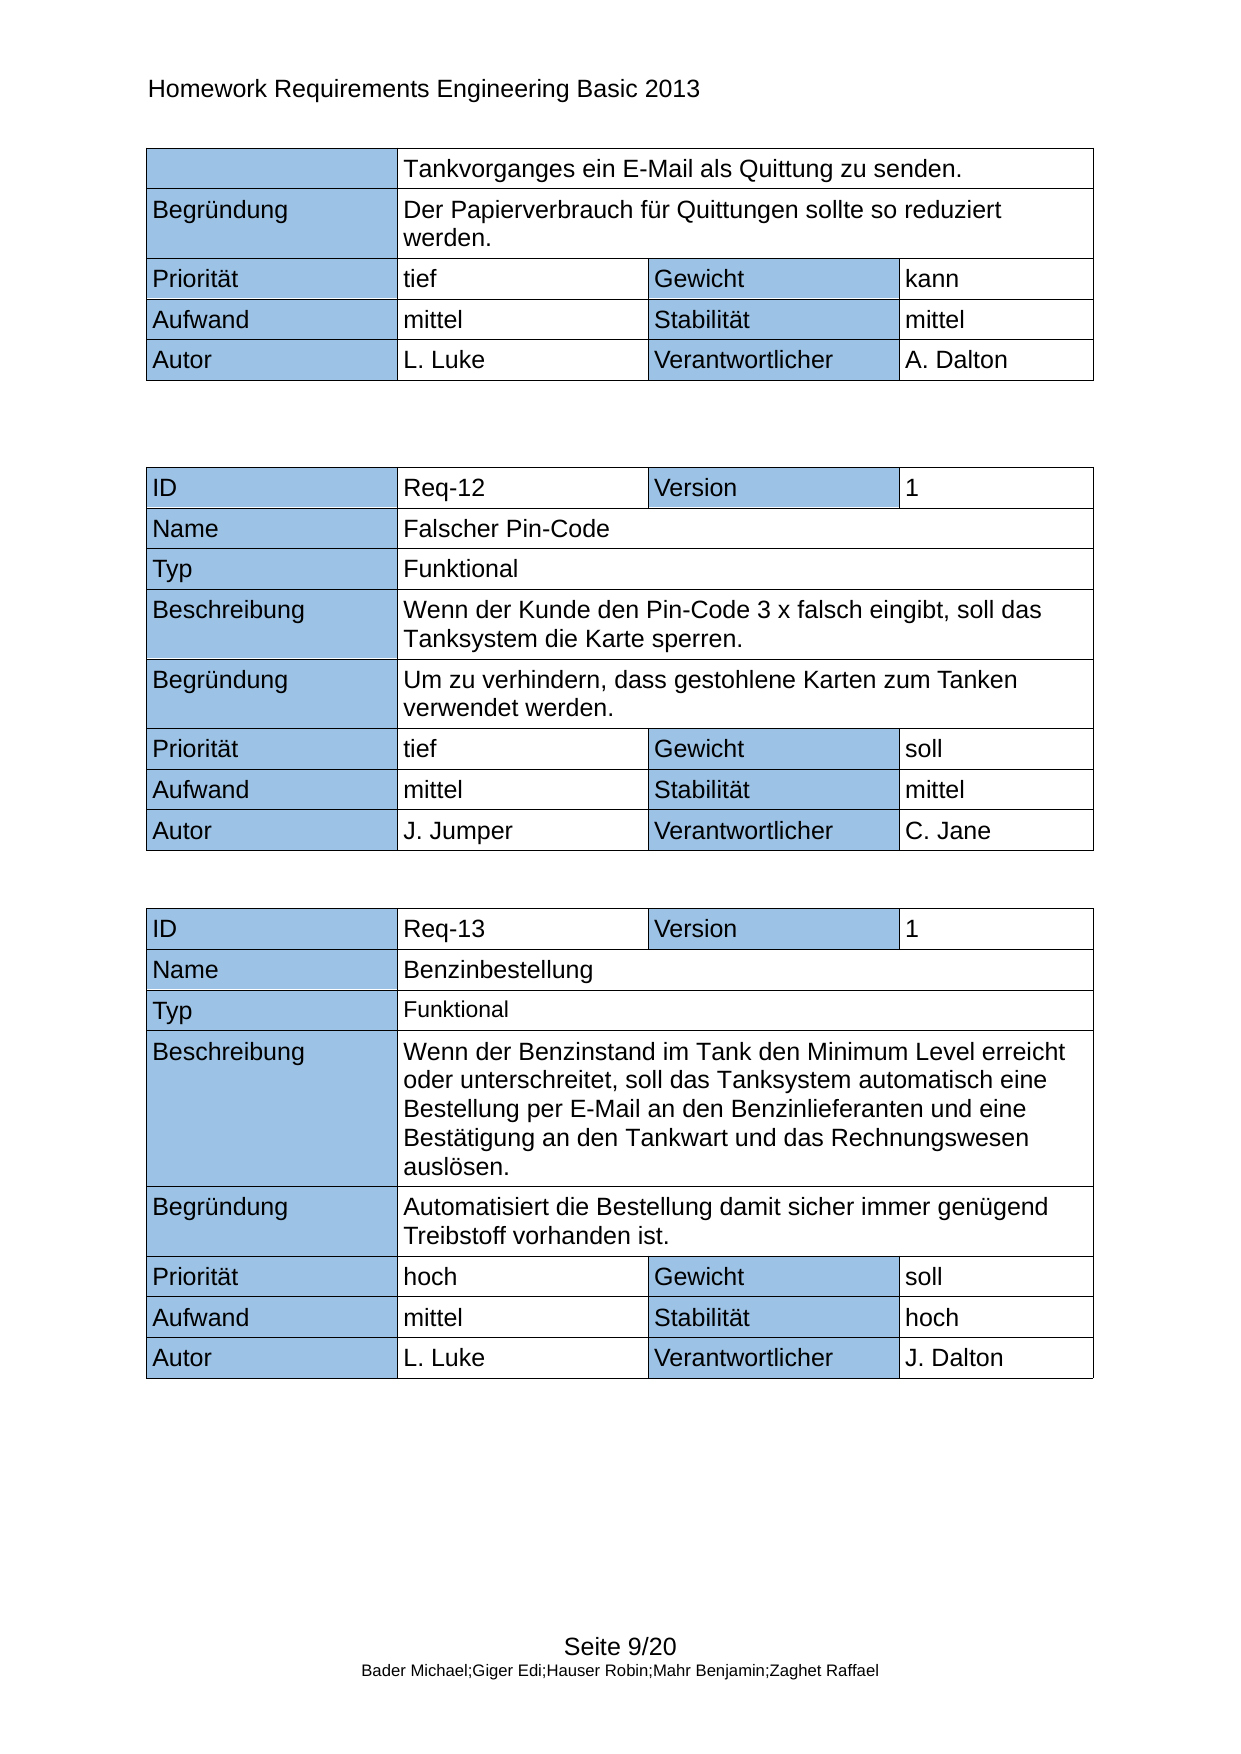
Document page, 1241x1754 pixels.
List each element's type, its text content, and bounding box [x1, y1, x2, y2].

table_cell hoch [900, 1297, 1093, 1337]
table_cell Autor [147, 340, 397, 380]
table_cell Typ [147, 549, 397, 589]
table_cell L. Luke [398, 340, 648, 380]
table_cell mittel [398, 770, 648, 809]
table_header Version [649, 909, 899, 949]
table_cell Automatisiert die Bestellung damit sicher immer genügend Treibstoff vorhanden ist. [398, 1187, 1093, 1256]
table_cell Begründung [147, 660, 397, 728]
table_cell hoch [398, 1257, 648, 1296]
table_cell soll [900, 729, 1093, 769]
table_cell Gewicht [649, 1257, 899, 1296]
table_cell Begründung [147, 189, 397, 258]
table_cell Um zu verhindern, dass gestohlene Karten zum Tanken verwendet werden. [398, 660, 1093, 728]
table_cell Funktional [398, 549, 1093, 589]
table_cell Gewicht [649, 729, 899, 769]
table_header 1 [900, 909, 1093, 949]
table_cell Der Papierverbrauch für Quittungen sollte so reduziert werden. [398, 189, 1093, 258]
table_cell Priorität [147, 729, 397, 769]
table_cell J. Jumper [398, 810, 648, 850]
table_cell mittel [900, 300, 1093, 339]
table_cell tief [398, 259, 648, 298]
table_cell mittel [398, 300, 648, 339]
table_cell Wenn der Kunde den Pin-Code 3 x falsch eingibt, soll das Tanksystem die Karte sperren. [398, 590, 1093, 658]
table_cell Beschreibung [147, 590, 397, 658]
table_cell Funktional [398, 991, 1093, 1030]
table_cell Gewicht [649, 259, 899, 298]
table_cell Stabilität [649, 300, 899, 339]
table_cell Tankvorganges ein E-Mail als Quittung zu senden. [398, 149, 1093, 188]
table_cell Aufwand [147, 300, 397, 339]
table_header 1 [900, 468, 1093, 507]
table_cell mittel [900, 770, 1093, 809]
table_header ID [147, 909, 397, 949]
table_cell Autor [147, 1338, 397, 1378]
table_cell Name [147, 509, 397, 548]
table_cell C. Jane [900, 810, 1093, 850]
table_cell Aufwand [147, 1297, 397, 1337]
table_cell tief [398, 729, 648, 769]
table_cell Autor [147, 810, 397, 850]
table_cell kann [900, 259, 1093, 298]
table_header Req-13 [398, 909, 648, 949]
table_cell Verantwortlicher [649, 340, 899, 380]
table_cell Falscher Pin-Code [398, 509, 1093, 548]
table_cell soll [900, 1257, 1093, 1296]
table_cell Priorität [147, 259, 397, 298]
table_cell mittel [398, 1297, 648, 1337]
table_cell Name [147, 950, 397, 989]
table_cell Verantwortlicher [649, 1338, 899, 1378]
table_cell [147, 149, 397, 188]
table_cell L. Luke [398, 1338, 648, 1378]
table_header ID [147, 468, 397, 507]
table_cell J. Dalton [900, 1338, 1093, 1378]
table_cell A. Dalton [900, 340, 1093, 380]
table_cell Wenn der Benzinstand im Tank den Minimum Level erreicht oder unterschreitet, soll das Tanksystem automatisch eine Bestellung per E-Mail an den Benzinlieferanten und eine Bestätigung an den Tankwart und das Rechnungswesen auslösen. [398, 1031, 1093, 1186]
table_cell Stabilität [649, 1297, 899, 1337]
table_header Req-12 [398, 468, 648, 507]
table_cell Priorität [147, 1257, 397, 1296]
table_cell Stabilität [649, 770, 899, 809]
table_cell Begründung [147, 1187, 397, 1256]
table_header Version [649, 468, 899, 507]
table_cell Beschreibung [147, 1031, 397, 1186]
table_cell Typ [147, 991, 397, 1030]
table_cell Aufwand [147, 770, 397, 809]
table_cell Benzinbestellung [398, 950, 1093, 989]
table_cell Verantwortlicher [649, 810, 899, 850]
